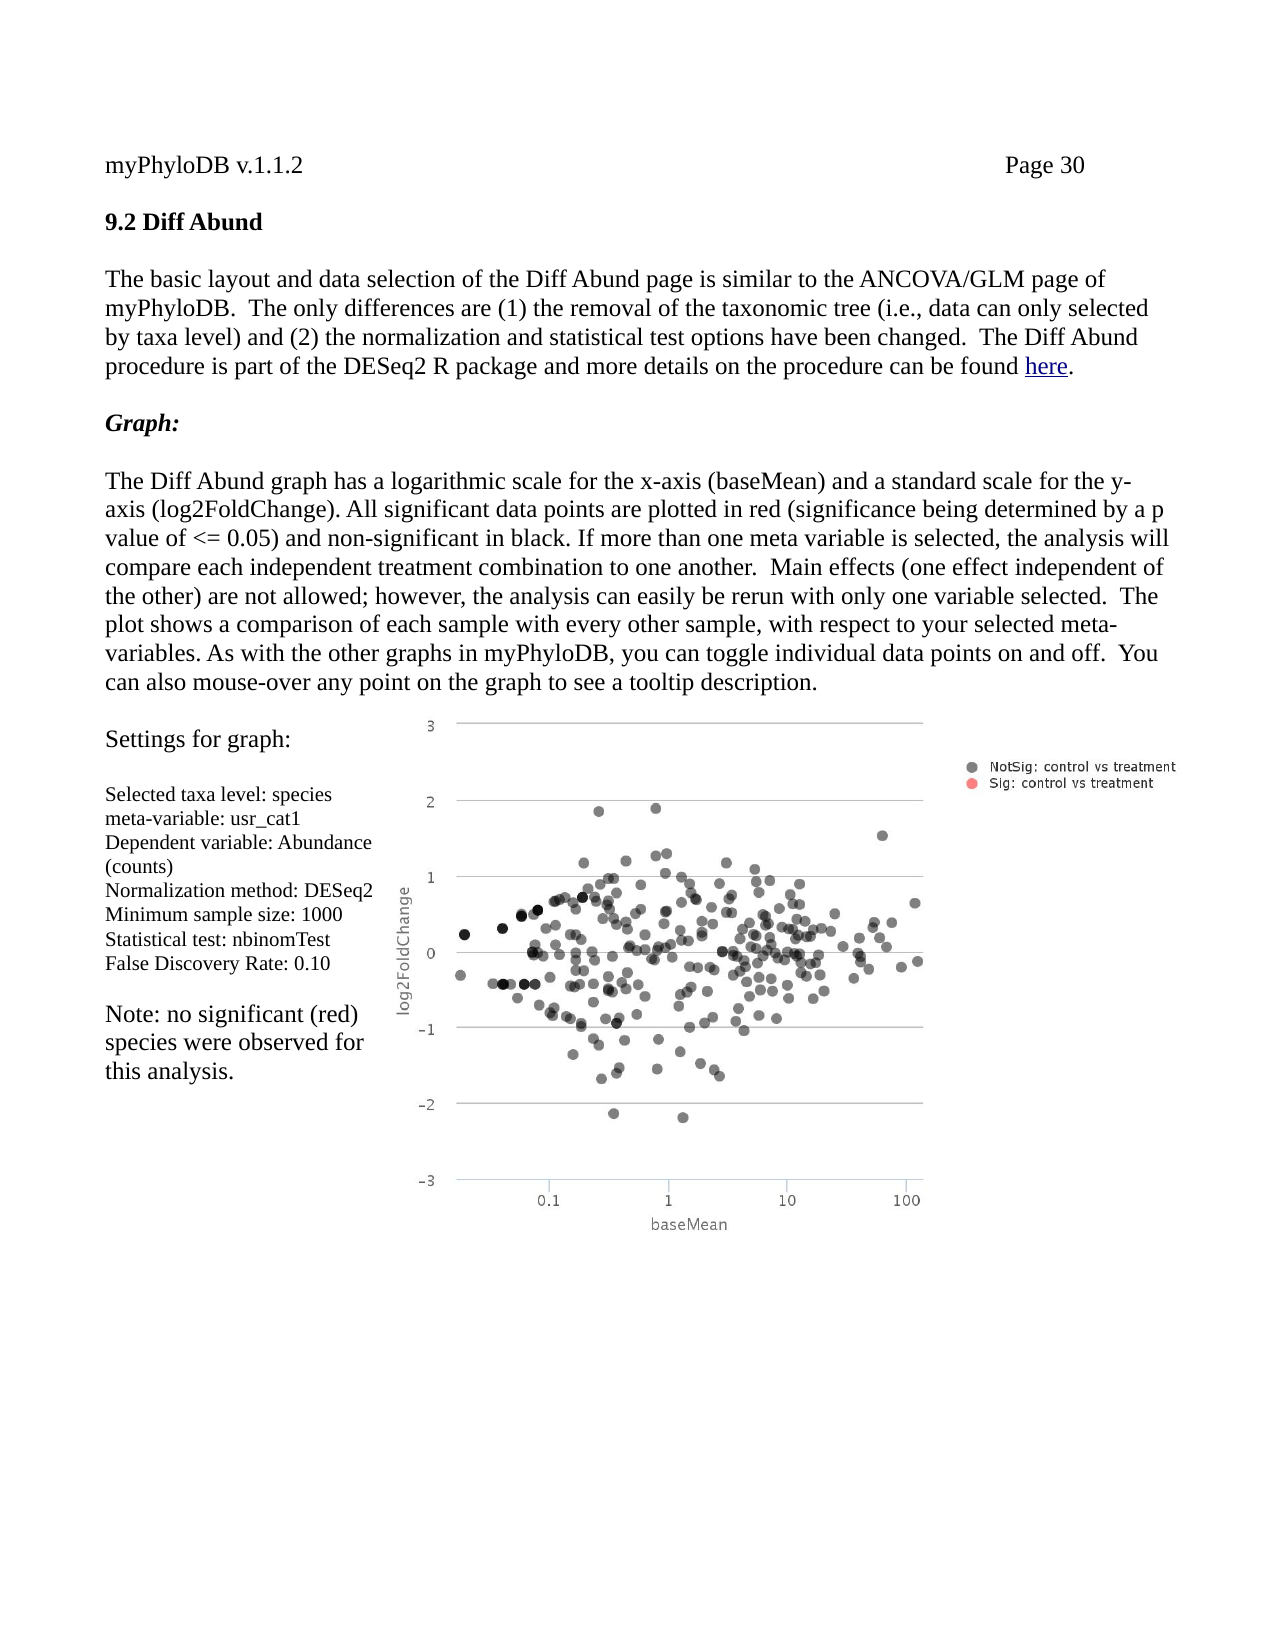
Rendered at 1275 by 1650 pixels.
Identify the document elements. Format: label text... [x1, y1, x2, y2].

text Minimum sample size: 1000 [105, 902, 376, 926]
text Graph: [105, 408, 1170, 437]
text Dependent variable: Abundance (counts) [105, 830, 376, 878]
text The basic layout and data selection of the Diff Abund page is similar to the ANCOVA/GLM page of myPhyloDB. The only differences are (1) the removal of the taxonomic tree (i.e., data can only selected by taxa level) and (2) the normalization and statistical test options have been changed. The Diff Abund procedure is part of the DESeq2 R package and more details on the procedure can be found here. [105, 264, 1170, 379]
text Statistical test: nbinomTest [105, 926, 376, 951]
text meta-variable: usr_cat1 [105, 806, 376, 830]
text False Discovery Rate: 0.10 [105, 951, 376, 974]
text 9.2 Diff Abund [105, 207, 1170, 236]
text The Diff Abund graph has a logarithmic scale for the x-axis (baseMean) and a standard scale for the y-axis (log2FoldChange). All significant data points are plotted in red (significance being determined by a p value of <= 0.05) and non-significant in black. If more than one meta variable is selected, the analysis will compare each independent treatment combination to one another. Main effects (one effect independent of the other) are not allowed; however, the analysis can easily be rerun with only one variable selected. The plot shows a comparison of each sample with every other sample, with respect to your selected meta-variables. As with the other graphs in myPhyloDB, you can toggle individual data points on and off. You can also mouse-over any point on the graph to see a tooltip description. [105, 466, 1170, 696]
picture [376, 710, 1190, 1253]
text Selected taxa level: species [105, 782, 376, 806]
text Note: no significant (red) species were observed for this analysis. [105, 999, 376, 1085]
text Normalization method: DESeq2 [105, 878, 376, 902]
text Settings for graph: [105, 724, 376, 753]
